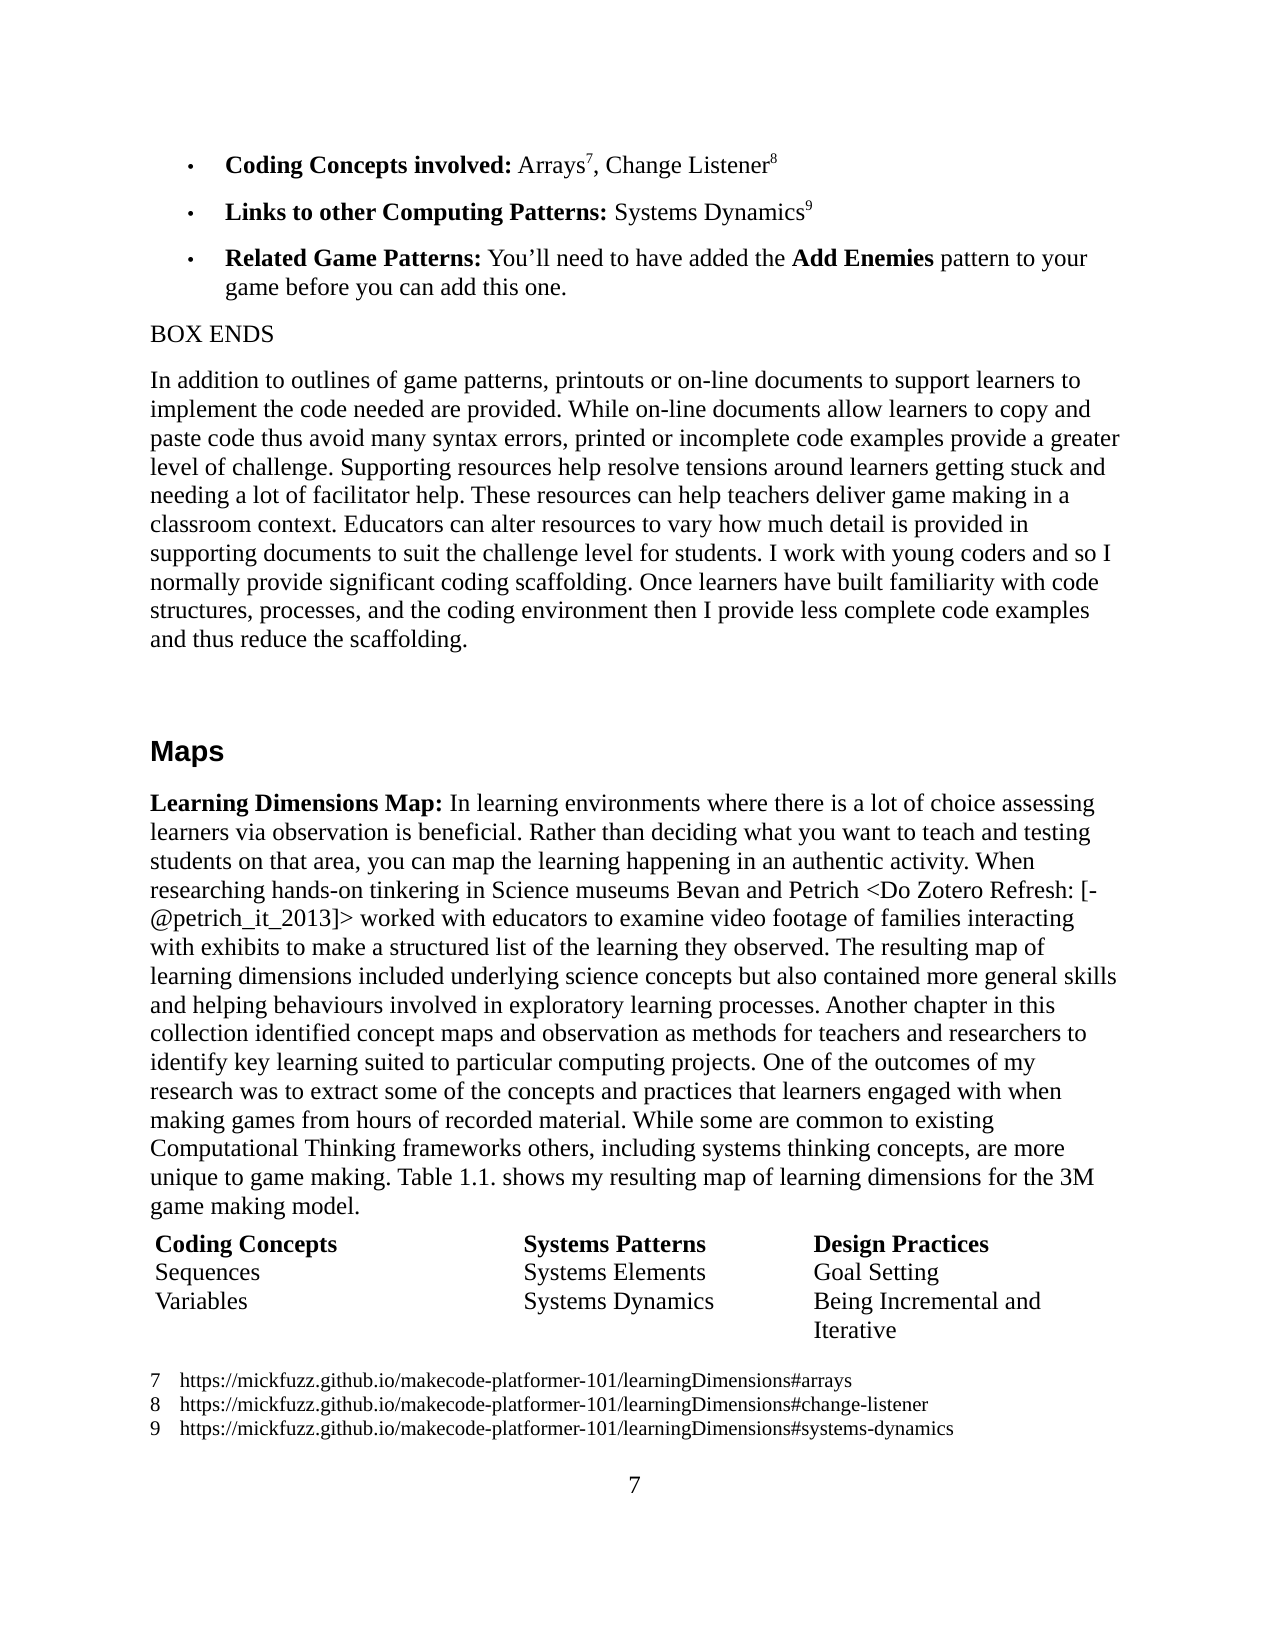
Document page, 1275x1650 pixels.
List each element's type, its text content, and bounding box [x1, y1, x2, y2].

list https://mickfuzz.github.io/makecode-platformer-101/learningDimensions#change-listener [150, 1392, 1125, 1416]
list https://mickfuzz.github.io/makecode-platformer-101/learningDimensions#systems-dynamics [150, 1416, 1125, 1440]
table_cell Variables [150, 1286, 519, 1344]
list Links to other Computing Patterns: Systems Dynamics [187, 197, 1125, 225]
subtitle Maps [150, 733, 1125, 767]
list https://mickfuzz.github.io/makecode-platformer-101/learningDimensions#arrays [150, 1368, 1125, 1392]
text BOX ENDS [150, 319, 1125, 347]
table_cell Goal Setting [809, 1258, 1125, 1286]
table_header Design Practices [809, 1229, 1125, 1257]
table_header Systems Patterns [519, 1229, 809, 1257]
list Related Game Patterns: You’ll need to have added the Add Enemies pattern to your game before you can add this one. [187, 243, 1125, 301]
text Learning Dimensions Map: In learning environments where there is a lot of choice assessing learners via observation is beneficial. Rather than deciding what you want to teach and testing students on that area, you can map the learning happening in an authentic activity. When researching hands-on tinkering in Science museums Bevan and Petrich <Do Zotero Refresh: [-@petrich_it_2013]> worked with educators to examine video footage of families interacting with exhibits to make a structured list of the learning they observed. The resulting map of learning dimensions included underlying science concepts but also contained more general skills and helping behaviours involved in exploratory learning processes. Another chapter in this collection identified concept maps and observation as methods for teachers and researchers to identify key learning suited to particular computing projects. One of the outcomes of my research was to extract some of the concepts and practices that learners engaged with when making games from hours of recorded material. While some are common to existing Computational Thinking frameworks others, including systems thinking concepts, are more unique to game making. Table 1.1. shows my resulting map of learning dimensions for the 3M game making model. [150, 788, 1125, 1220]
text In addition to outlines of game patterns, printouts or on-line documents to support learners to implement the code needed are provided. While on-line documents allow learners to copy and paste code thus avoid many syntax errors, printed or incomplete code examples provide a greater level of challenge. Supporting resources help resolve tensions around learners getting stuck and needing a lot of facilitator help. These resources can help teachers deliver game making in a classroom context. Educators can alter resources to vary how much detail is provided in supporting documents to suit the challenge level for students. I work with young coders and so I normally provide significant coding scaffolding. Once learners have built familiarity with code structures, processes, and the coding environment then I provide less complete code examples and thus reduce the scaffolding. [150, 365, 1125, 653]
table_cell Sequences [150, 1258, 519, 1286]
list Coding Concepts involved: Arrays, Change Listener [187, 150, 1125, 179]
table_header Coding Concepts [150, 1229, 519, 1257]
table_cell Systems Dynamics [519, 1286, 809, 1344]
table_cell Being Incremental and Iterative [809, 1286, 1125, 1344]
table_cell Systems Elements [519, 1258, 809, 1286]
